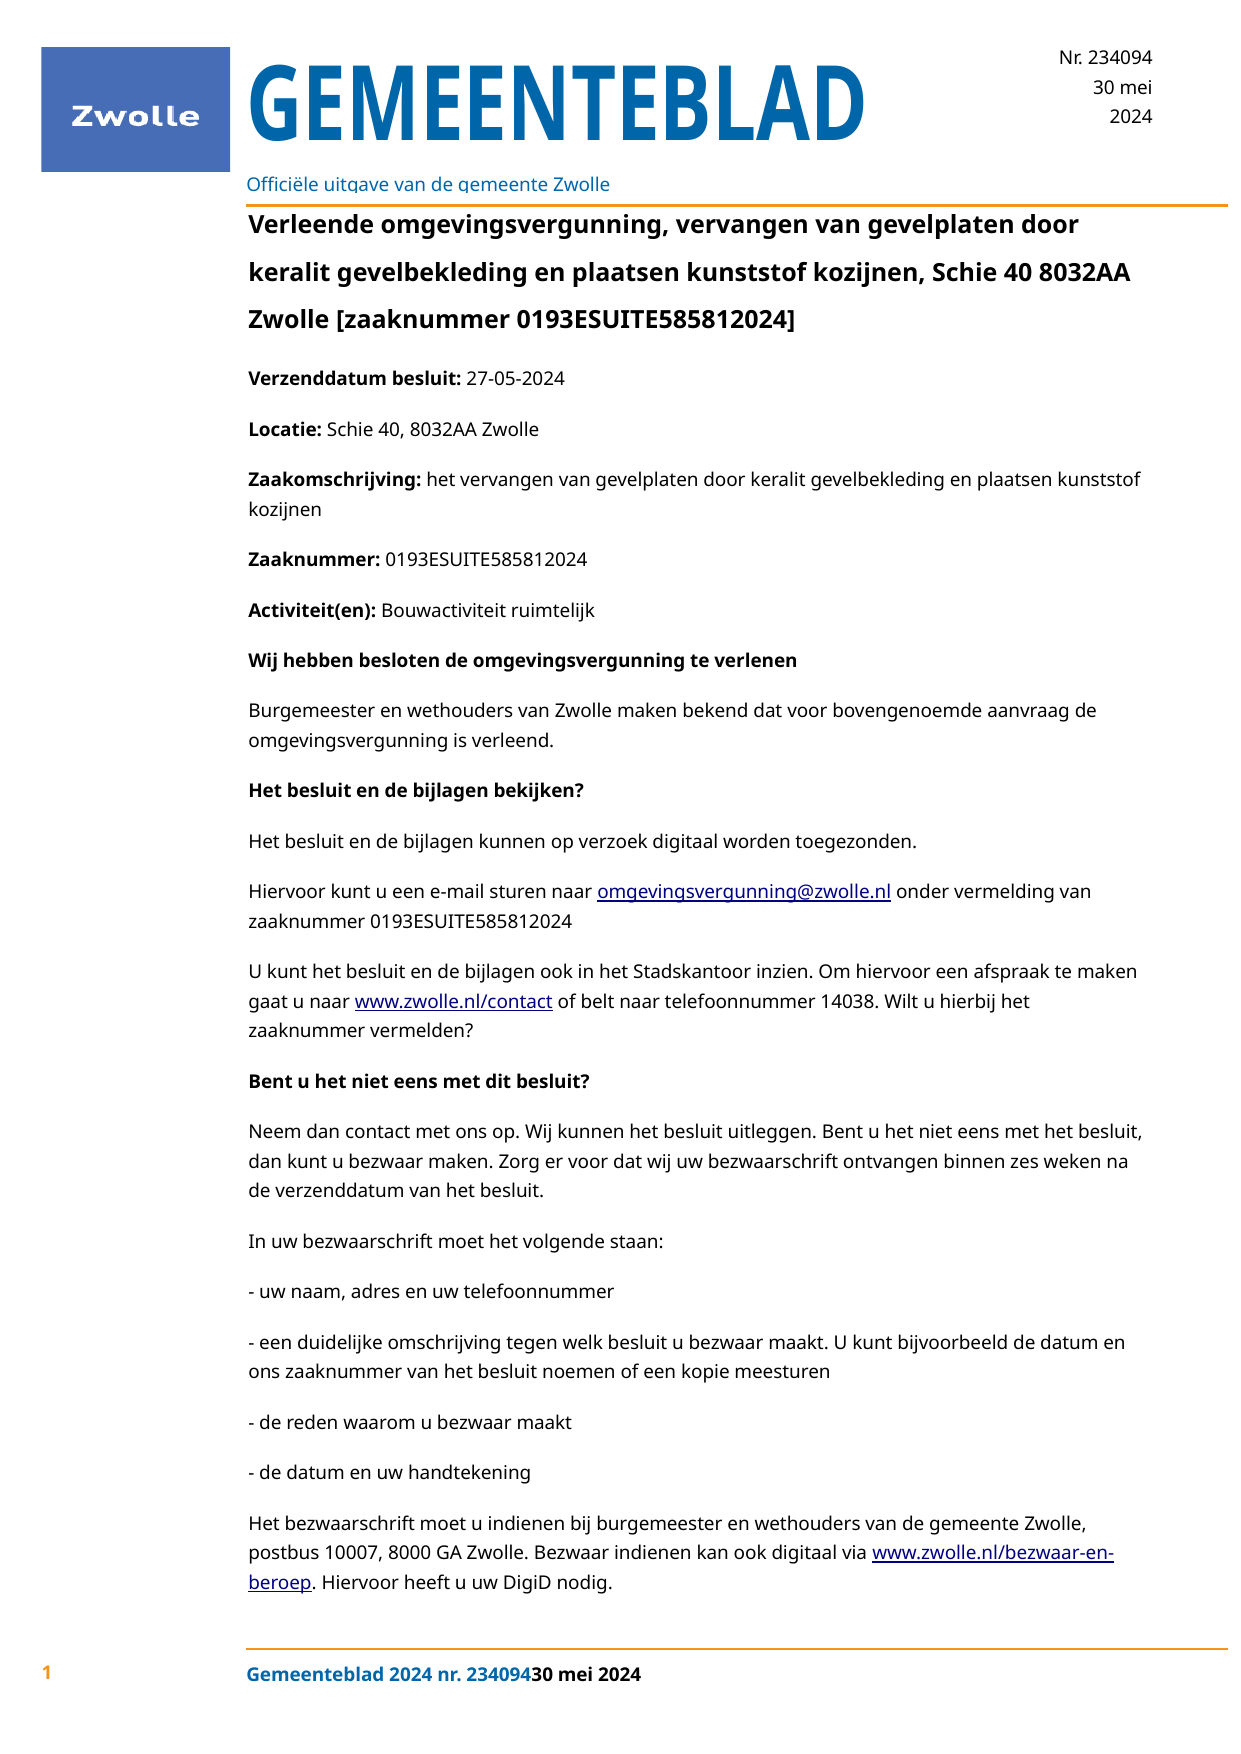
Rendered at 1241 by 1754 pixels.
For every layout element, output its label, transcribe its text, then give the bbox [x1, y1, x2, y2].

text Wij hebben besloten de omgevingsvergunning te verlenen [248, 647, 1152, 673]
text Het bezwaarschrift moet u indienen bij burgemeester en wethouders van de gemeente Zwolle, postbus 10007, 8000 GA Zwolle. Bezwaar indienen kan ook digitaal via www.zwolle.nl/bezwaar-en-beroep. Hiervoor heeft u uw DigiD nodig. [248, 1510, 1152, 1594]
text Verleende omgevingsvergunning, vervangen van gevelplaten door keralit gevelbekleding en plaatsen kunststof kozijnen, Schie 40 8032AA Zwolle [zaaknummer 0193ESUITE585812024] [248, 207, 1152, 336]
text - een duidelijke omschrijving tegen welk besluit u bezwaar maakt. U kunt bijvoorbeeld de datum en ons zaaknummer van het besluit noemen of een kopie meesturen [248, 1329, 1152, 1384]
text - de datum en uw handtekening [248, 1459, 1152, 1485]
text - de reden waarom u bezwaar maakt [248, 1409, 1152, 1434]
text Het besluit en de bijlagen kunnen op verzoek digitaal worden toegezonden. [248, 828, 1152, 854]
text Hiervoor kunt u een e-mail sturen naar omgevingsvergunning@zwolle.nl onder vermelding van zaaknummer 0193ESUITE585812024 [248, 878, 1152, 934]
text Zaakomschrijving: het vervangen van gevelplaten door keralit gevelbekleding en plaatsen kunststof kozijnen [248, 466, 1152, 522]
text Neem dan contact met ons op. Wij kunnen het besluit uitleggen. Bent u het niet eens met het besluit, dan kunt u bezwaar maken. Zorg er voor dat wij uw bezwaarschrift ontvangen binnen zes weken na de verzenddatum van het besluit. [248, 1118, 1152, 1203]
text Bent u het niet eens met dit besluit? [248, 1068, 1152, 1094]
text Activiteit(en): Bouwactiviteit ruimtelijk [248, 597, 1152, 622]
text - uw naam, adres en uw telefoonnummer [248, 1278, 1152, 1304]
picture [41, 47, 231, 172]
text Verzenddatum besluit: 27-05-2024 [248, 366, 1152, 391]
text U kunt het besluit en de bijlagen ook in het Stadskantoor inzien. Om hiervoor een afspraak te maken gaat u naar www.zwolle.nl/contact of belt naar telefoonnummer 14038. Wilt u hierbij het zaaknummer vermelden? [248, 958, 1152, 1043]
text In uw bezwaarschrift moet het volgende staan: [248, 1228, 1152, 1254]
text Locatie: Schie 40, 8032AA Zwolle [248, 416, 1152, 442]
text Het besluit en de bijlagen bekijken? [248, 778, 1152, 803]
text Zaaknummer: 0193ESUITE585812024 [248, 546, 1152, 572]
text Burgemeester en wethouders van Zwolle maken bekend dat voor bovengenoemde aanvraag de omgevingsvergunning is verleend. [248, 698, 1152, 753]
